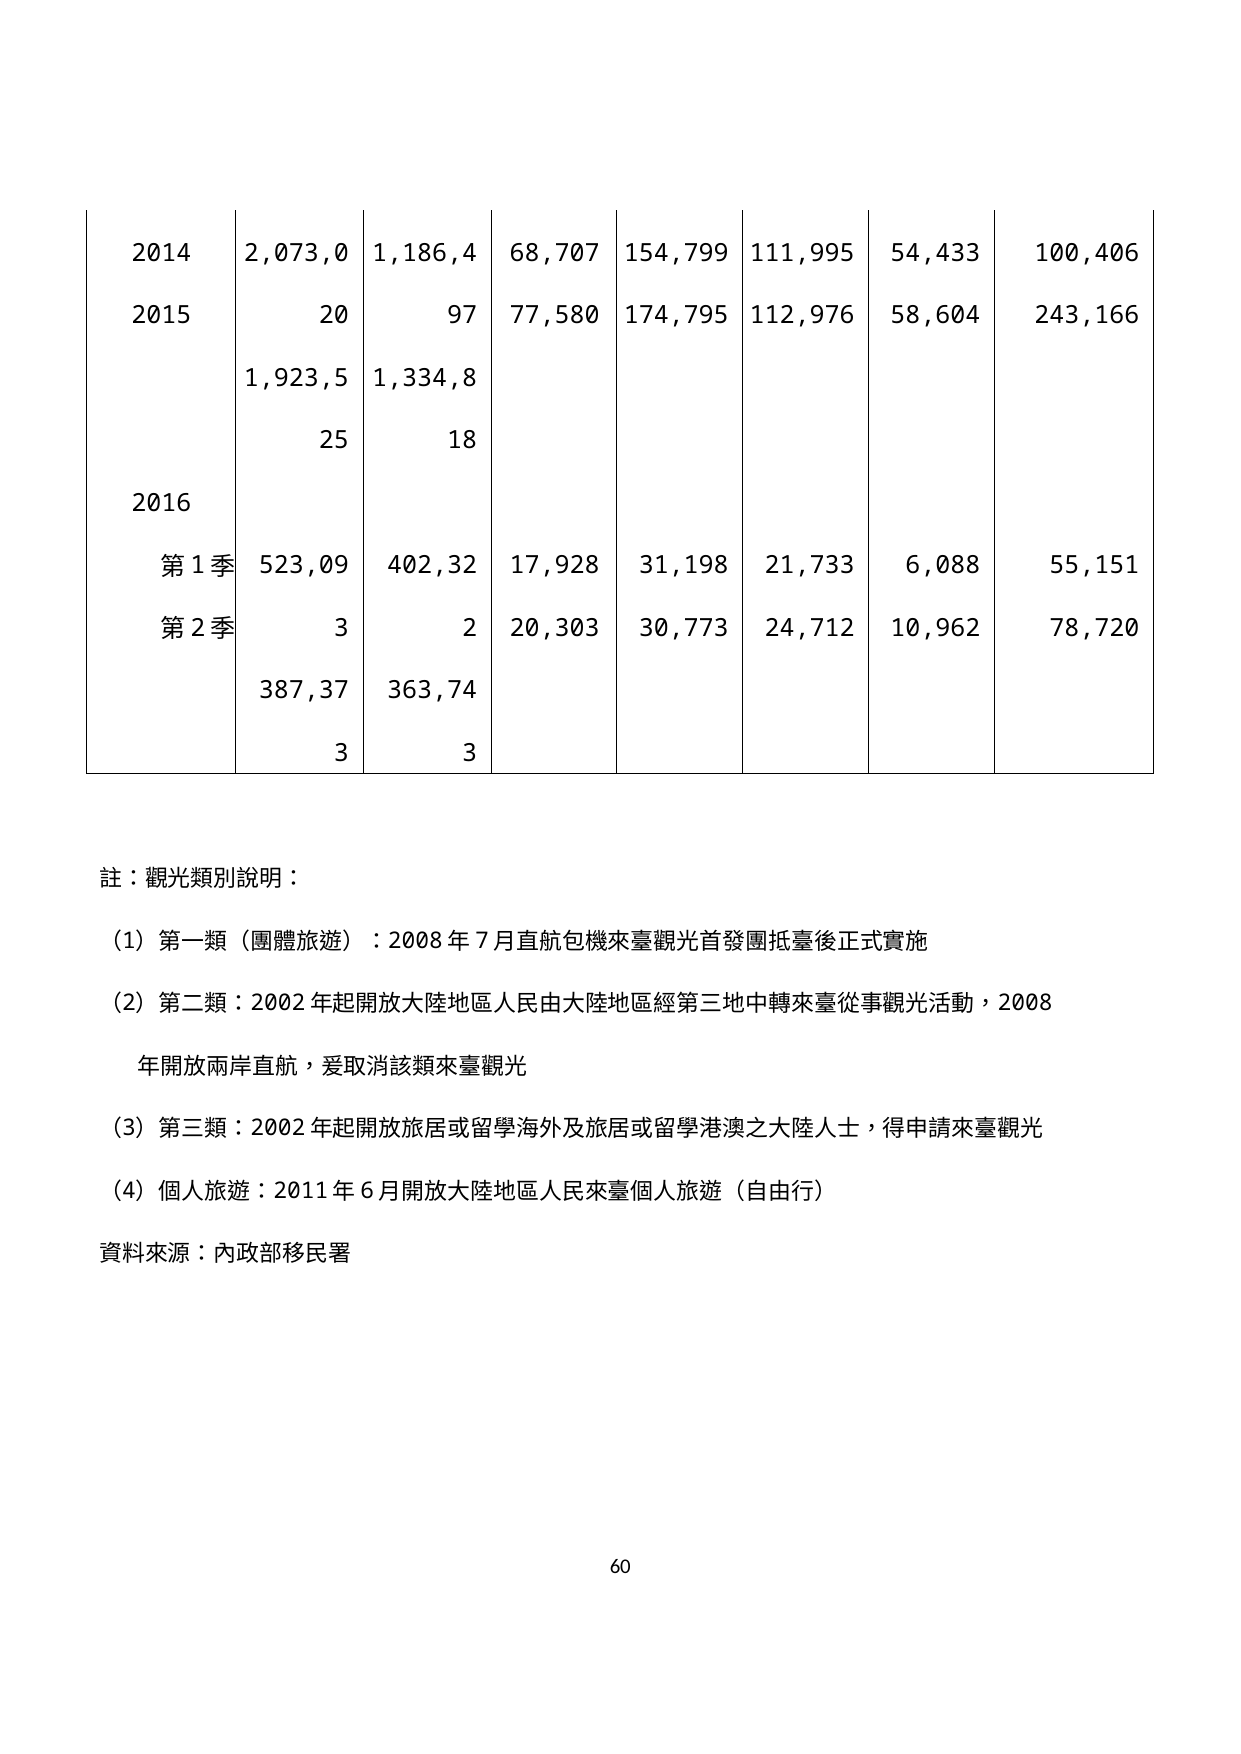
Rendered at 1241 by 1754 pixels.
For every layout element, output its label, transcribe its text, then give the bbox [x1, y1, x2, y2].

table_cell 100,406 243,166 [995, 210, 1153, 460]
text （3）第三類：2002年起開放旅居或留學海外及旅居或留學港澳之大陸人士，得申請來臺觀光 [99, 1085, 1078, 1147]
table_cell 523,093 387,373 [236, 460, 363, 772]
table_cell 31,198 30,773 [617, 460, 742, 772]
table_cell 55,151 78,720 [995, 460, 1153, 772]
table_cell 2,073,020 1,923,525 [236, 210, 363, 460]
table_cell 21,733 24,712 [743, 460, 868, 772]
table_cell 6,088 10,962 [869, 460, 994, 772]
table_cell 402,322 363,743 [364, 460, 491, 772]
table_cell 17,928 20,303 [492, 460, 616, 772]
table_cell 54,433 58,604 [869, 210, 994, 460]
text 資料來源：內政部移民署 [99, 1210, 1053, 1272]
table_cell 68,707 77,580 [492, 210, 616, 460]
text （4）個人旅遊：2011年6月開放大陸地區人民來臺個人旅遊（自由行） [99, 1147, 1053, 1210]
text （2）第二類：2002年起開放大陸地區人民由大陸地區經第三地中轉來臺從事觀光活動，2008年開放兩岸直航，爰取消該類來臺觀光 [99, 960, 1078, 1085]
table_cell 2014 2015 [87, 210, 235, 460]
table_cell 111,995 112,976 [743, 210, 868, 460]
text （1）第一類（團體旅遊）：2008年7月直航包機來臺觀光首發團抵臺後正式實施 [99, 897, 1078, 960]
table_cell 1,186,497 1,334,818 [364, 210, 491, 460]
text 註：觀光類別說明： [99, 835, 1053, 897]
table_cell 2016 第1季 第2季 [87, 460, 235, 772]
table_cell 154,799 174,795 [617, 210, 742, 460]
